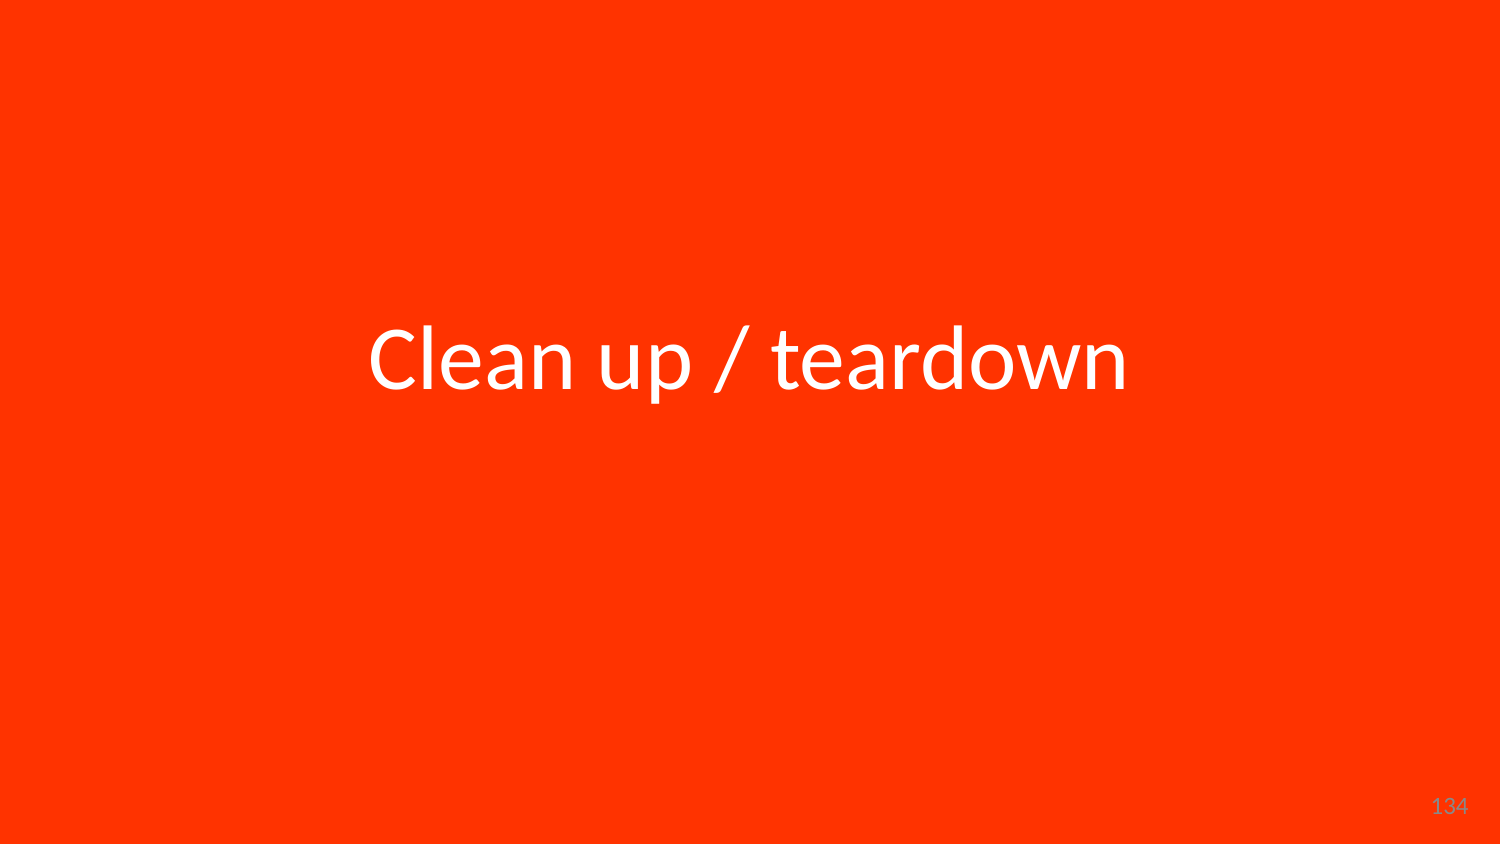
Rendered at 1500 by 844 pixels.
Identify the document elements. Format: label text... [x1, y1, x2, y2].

text_box 134 [1415, 782, 1500, 828]
title Clean up / teardown [112, 262, 1388, 443]
